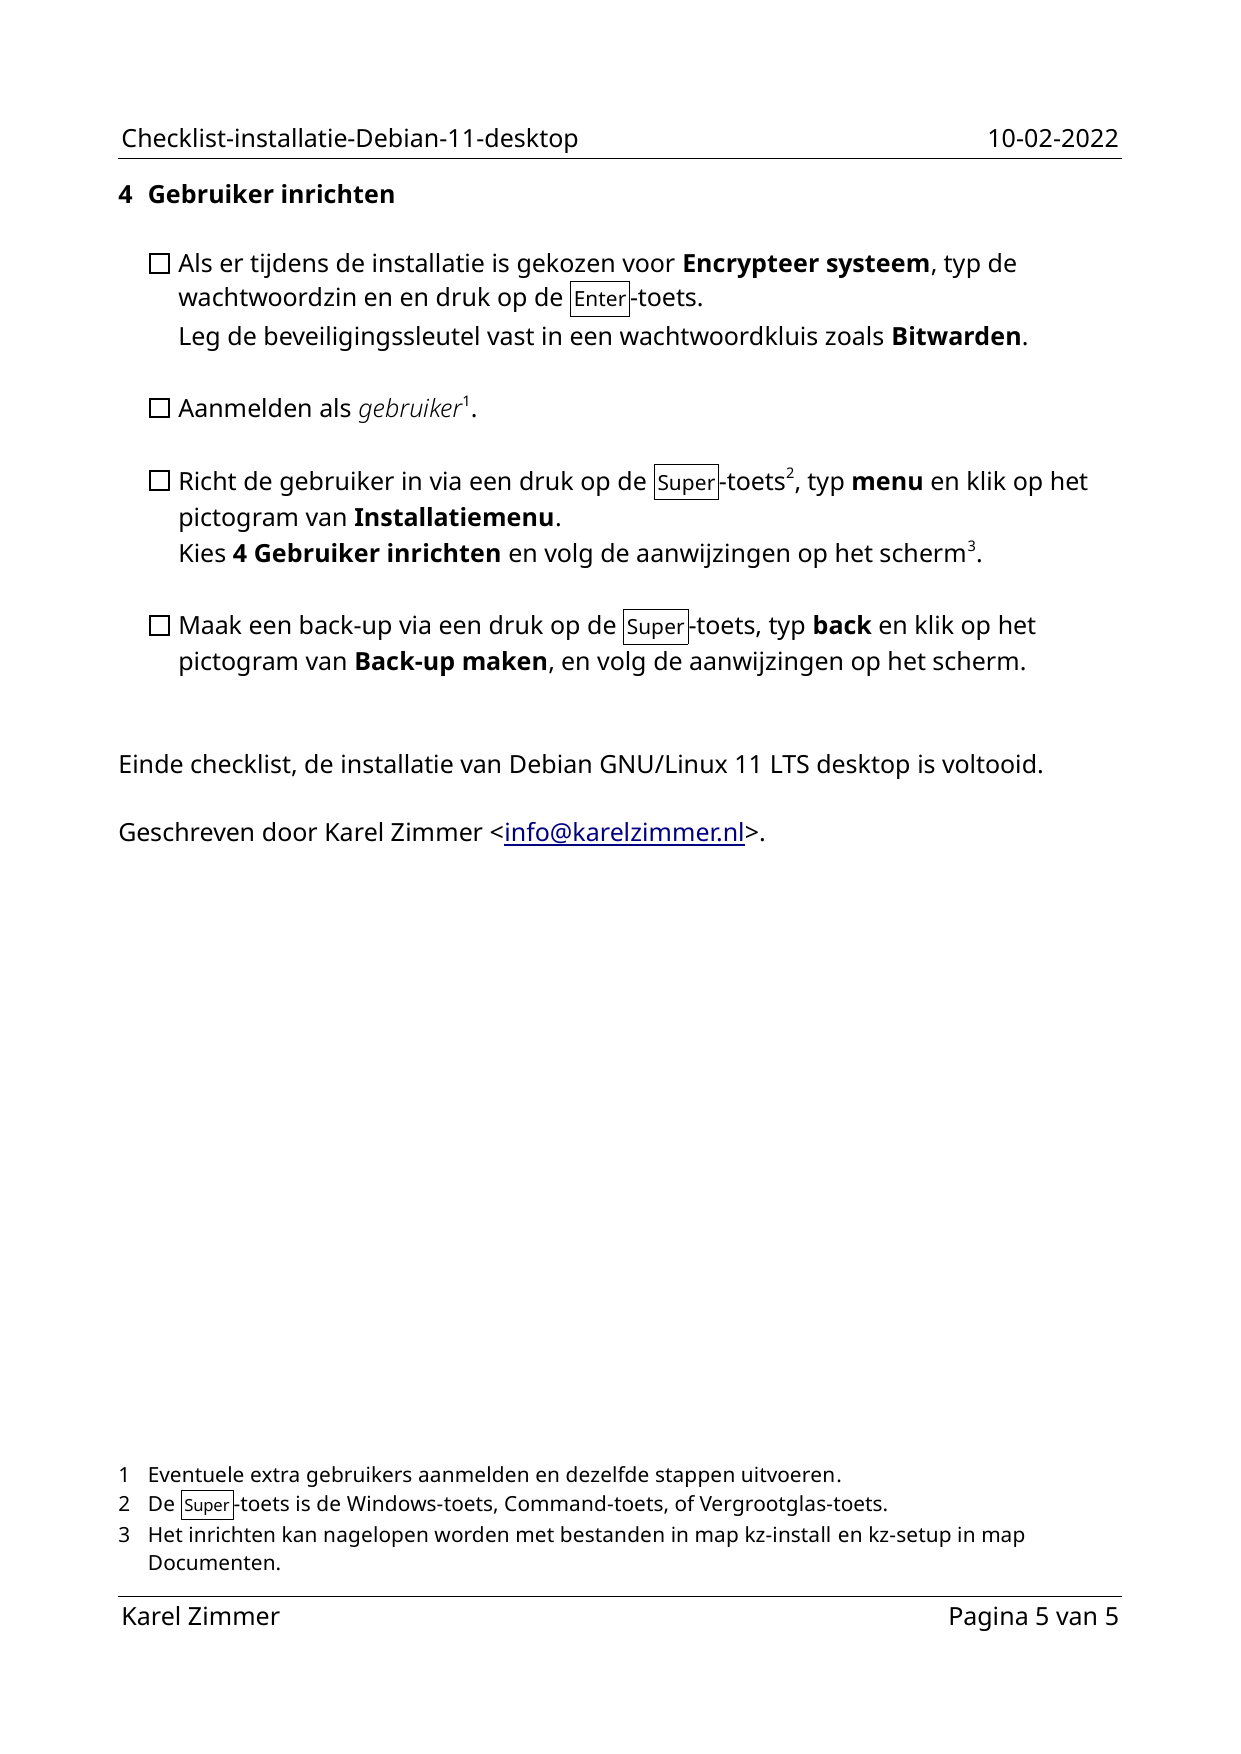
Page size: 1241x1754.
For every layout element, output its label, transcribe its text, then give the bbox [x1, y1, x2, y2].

table_cell [141, 607, 177, 679]
table_header [141, 245, 177, 317]
table_cell [177, 426, 1122, 462]
table_cell [177, 571, 1122, 607]
text Geschreven door Karel Zimmer <info@karelzimmer.nl>. [118, 815, 1122, 849]
table_cell [141, 354, 177, 390]
table_cell [141, 317, 177, 353]
table_cell Leg de beveiligingssleutel vast in een wachtwoordkluis zoals Bitwarden. [177, 317, 1122, 353]
table_header Als er tijdens de installatie is gekozen voor Encrypteer systeem, typ de wachtwoordzin en en druk op de Enter-toets. [177, 245, 1122, 317]
table_cell Maak een back-up via een druk op de Super-toets, typ back en klik op het pictogram van Back-up maken, en volg de aanwijzingen op het scherm. [177, 607, 1122, 679]
table_cell Richt de gebruiker in via een druk op de Super-toets, typ menu en klik op het pictogram van Installatiemenu. [177, 462, 1122, 534]
table_cell [141, 462, 177, 534]
table_cell Aanmelden als gebruiker. [177, 390, 1122, 426]
table_cell Kies 4 Gebruiker inrichten en volg de aanwijzingen op het scherm. [177, 535, 1122, 571]
table_cell [141, 426, 177, 462]
table_cell [177, 354, 1122, 390]
text Einde checklist, de installatie van Debian GNU/Linux 11 LTS desktop is voltooid. [118, 747, 1122, 781]
table_cell [141, 390, 177, 426]
table_cell [141, 535, 177, 571]
list Gebruiker inrichten [118, 177, 1122, 211]
table_cell [141, 571, 177, 607]
